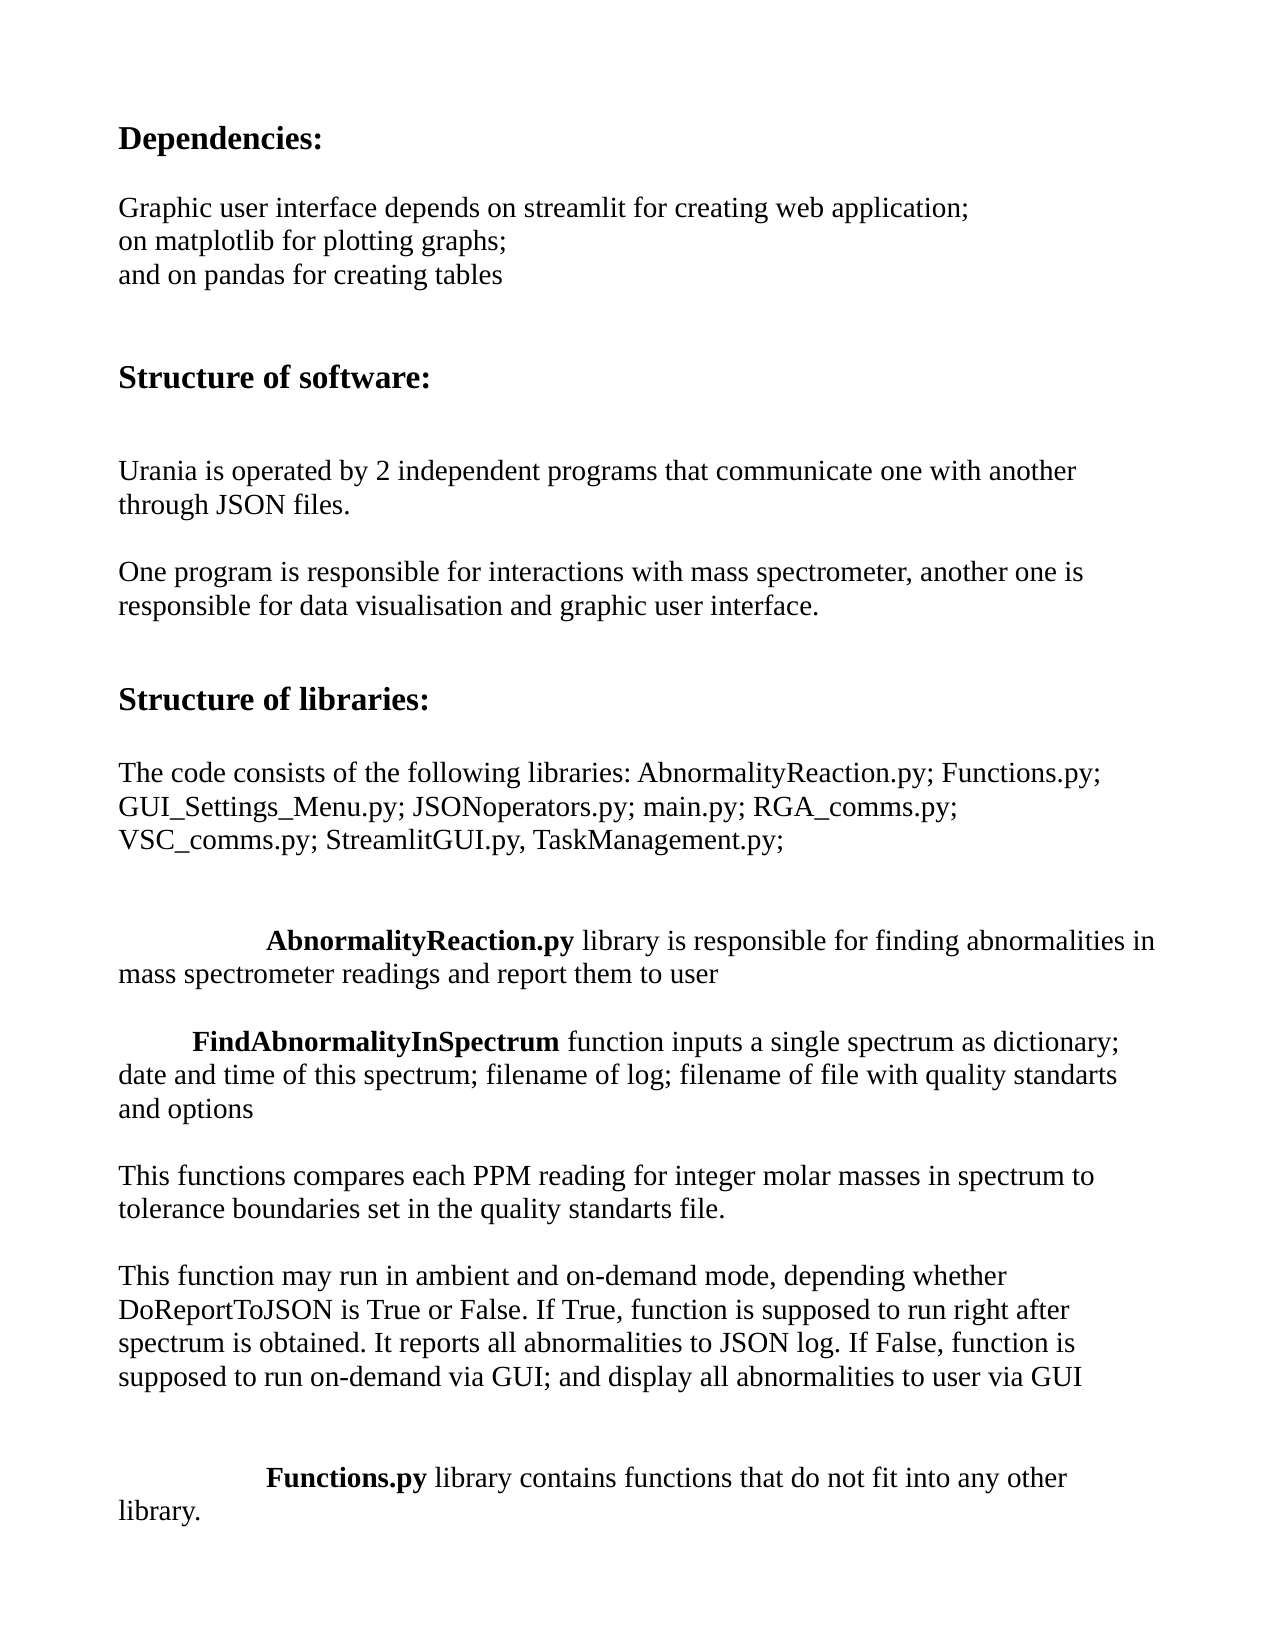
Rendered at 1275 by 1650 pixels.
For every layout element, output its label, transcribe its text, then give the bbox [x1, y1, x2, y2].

text Structure of software: [118, 358, 1157, 396]
text on matplotlib for plotting graphs; [118, 223, 1157, 257]
text Structure of libraries: [118, 679, 1157, 717]
text Urania is operated by 2 independent programs that communicate one with another through JSON files. [118, 453, 1157, 521]
text FindAbnormalityInSpectrum function inputs a single spectrum as dictionary; date and time of this spectrum; filename of log; filename of file with quality standarts and options [118, 1024, 1157, 1124]
text The code consists of the following libraries: AbnormalityReaction.py; Functions.py; GUI_Settings_Menu.py; JSONoperators.py; main.py; RGA_comms.py; VSC_comms.py; StreamlitGUI.py, TaskManagement.py; [118, 755, 1157, 856]
text This function may run in ambient and on-demand mode, depending whether DoReportToJSON is True or False. If True, function is supposed to run right after spectrum is obtained. It reports all abnormalities to JSON log. If False, function is supposed to run on-demand via GUI; and display all abnormalities to user via GUI [118, 1258, 1157, 1393]
text AbnormalityReaction.py library is responsible for finding abnormalities in mass spectrometer readings and report them to user [118, 923, 1157, 990]
text Graphic user interface depends on streamlit for creating web application; [118, 190, 1157, 223]
text ­Dependencies: [118, 118, 1157, 156]
text One program is responsible for interactions with mass spectrometer, another one is responsible for data visualisation and graphic user interface. [118, 554, 1157, 621]
text Functions.py library contains functions that do not fit into any other library. [118, 1460, 1157, 1527]
text This functions compares each PPM reading for integer molar masses in spectrum to tolerance boundaries set in the quality standarts file. [118, 1158, 1157, 1225]
text and on pandas for creating tables [118, 257, 1157, 291]
